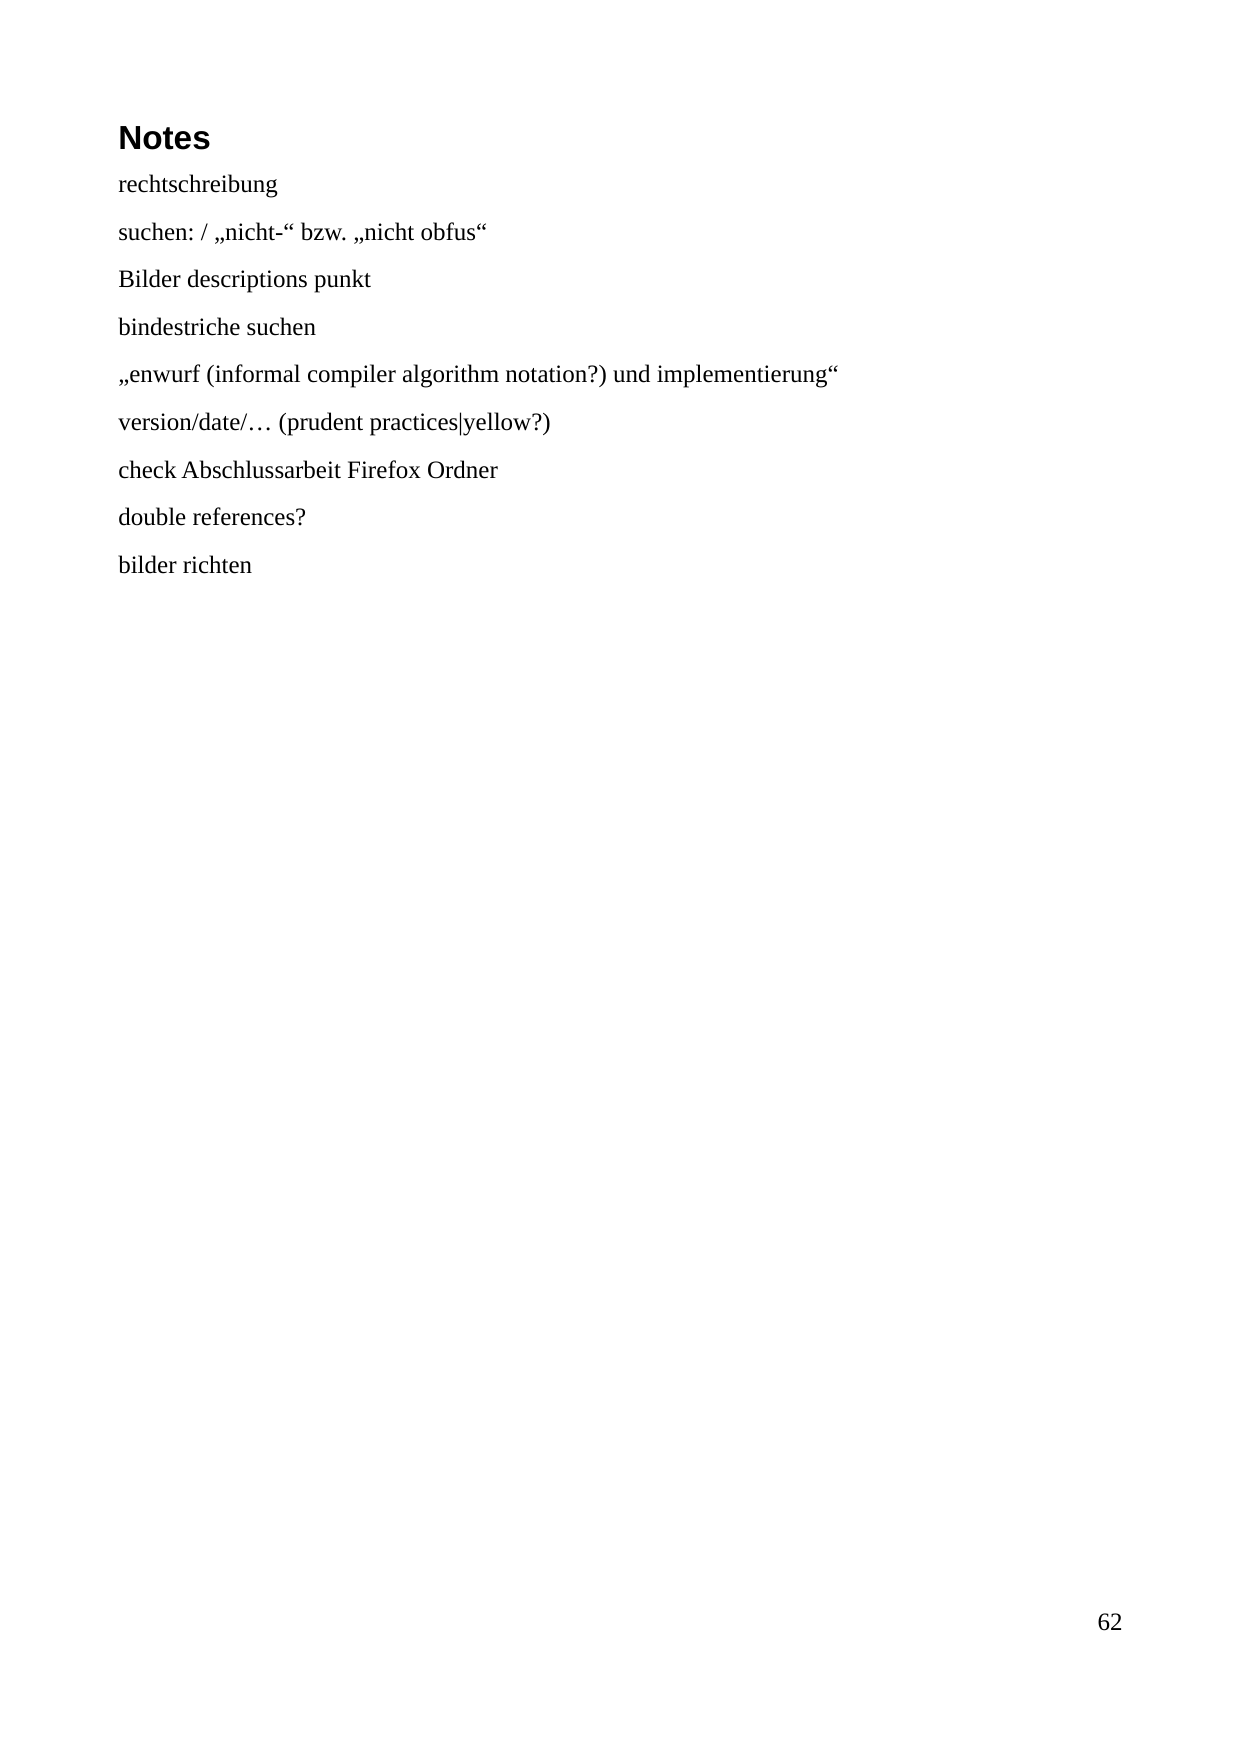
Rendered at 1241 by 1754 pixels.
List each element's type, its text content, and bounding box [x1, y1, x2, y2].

text check Abschlussarbeit Firefox Ordner [118, 455, 1122, 483]
subtitle Notes [118, 118, 1122, 157]
text rechtschreibung [118, 169, 1122, 198]
text suchen: / „nicht-“ bzw. „nicht obfus“ [118, 217, 1122, 245]
text version/date/… (prudent practices|yellow?) [118, 407, 1122, 436]
text bilder richten [118, 550, 1122, 579]
text „enwurf (informal compiler algorithm notation?) und implementierung“ [118, 359, 1122, 388]
text Bilder descriptions punkt [118, 264, 1122, 293]
text bindestriche suchen [118, 312, 1122, 341]
text double references? [118, 502, 1122, 531]
